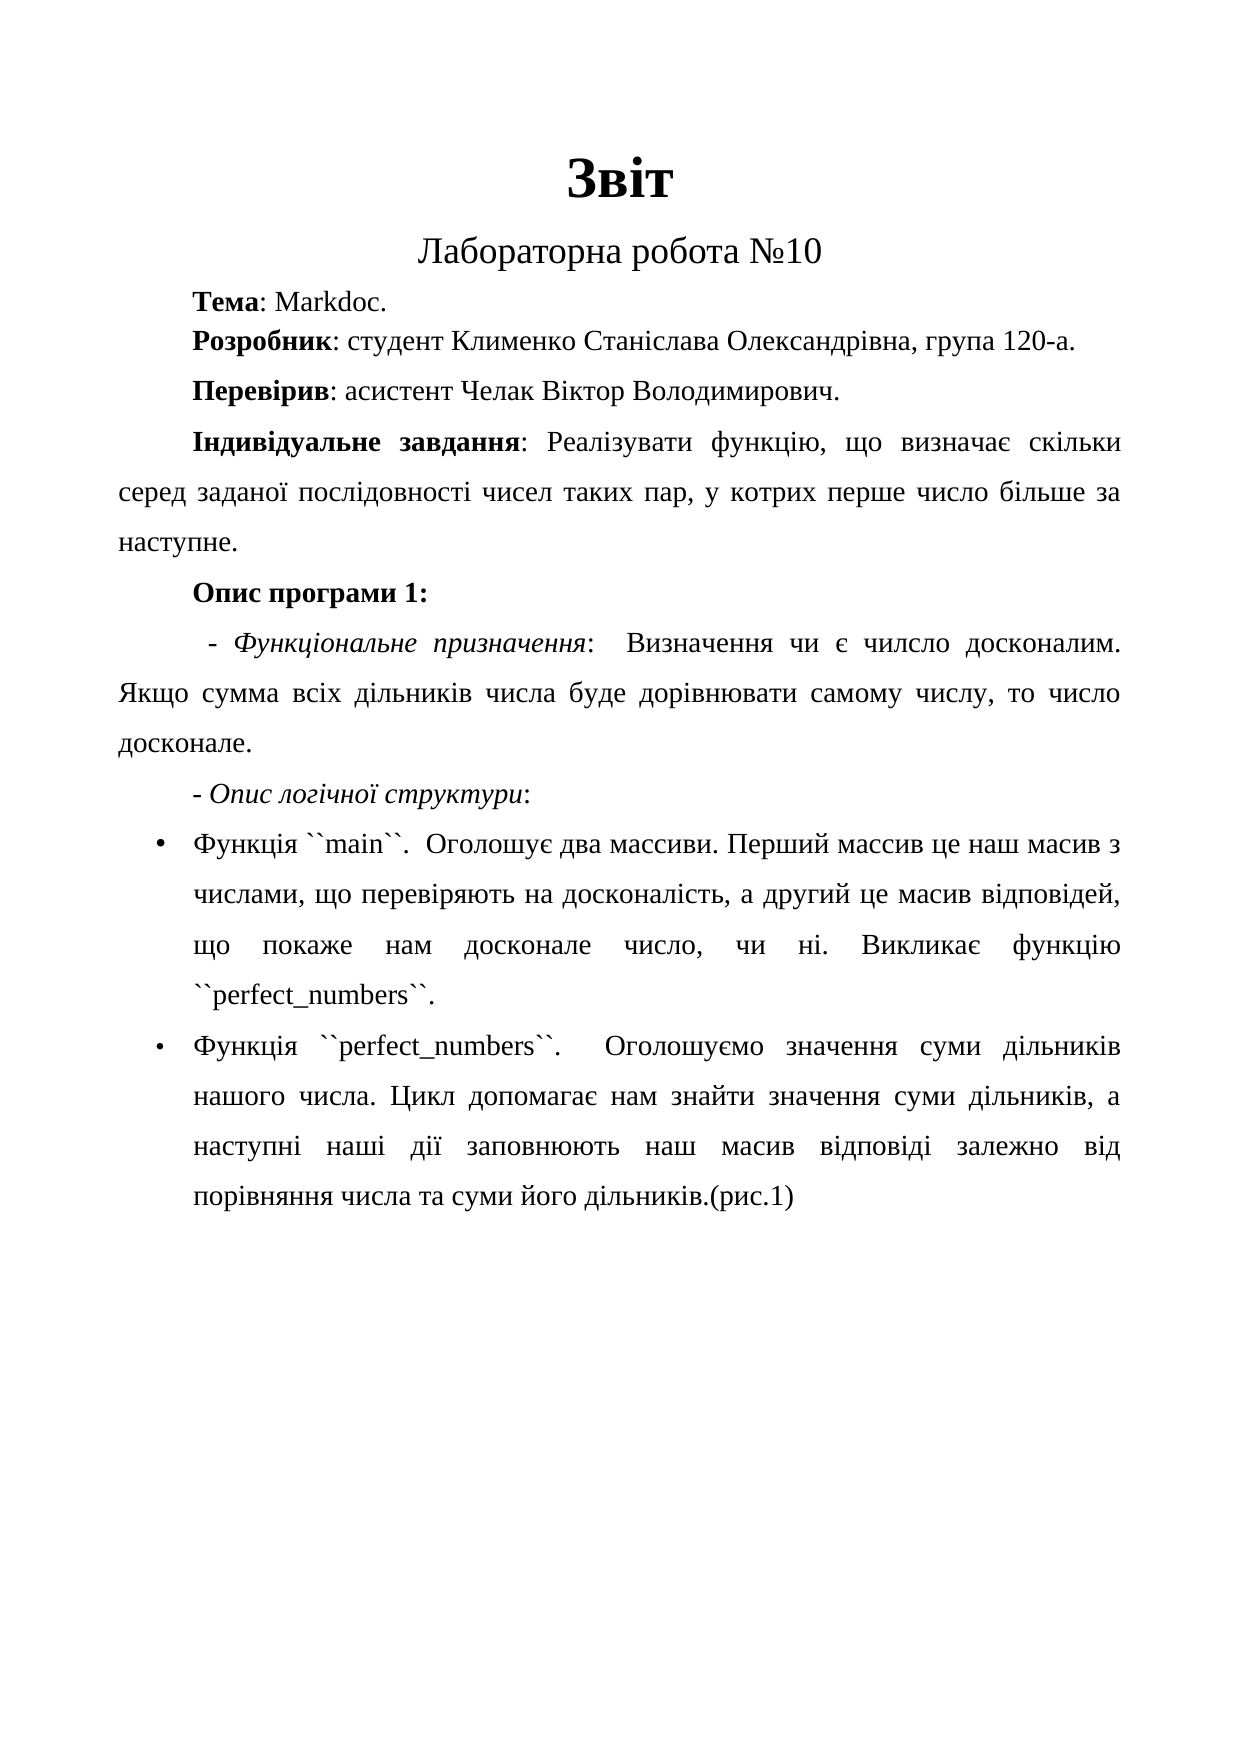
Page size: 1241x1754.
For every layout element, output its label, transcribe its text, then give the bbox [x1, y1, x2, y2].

text Розробник: студент Клименко Станіслава Олександрівна, група 120-а. [118, 323, 1122, 357]
text Тема: Markdoc. [118, 284, 1122, 318]
subtitle Лабораторна робота №10 [118, 229, 1122, 272]
text - Функціональне призначення: Визначення чи є чилсло досконалим. Якщо сумма всіх дільників числа буде дорівнювати самому числу, то число досконале. [118, 625, 1122, 759]
text Опис програми 1: [118, 575, 1122, 608]
list Функція ``perfect_numbers``. Оголошуємо значення суми дільників нашого числа. Цикл допомагає нам знайти значення суми дільників, а наступні наші дії заповнюють наш масив відповіді залежно від порівняння числа та суми його дільників.(рис.1) [156, 1028, 1122, 1212]
text Індивідуальне завдання: Реалізувати функцію, що визначає скільки серед заданої послідовності чисел таких пар, у котрих перше число більше за наступне. [118, 424, 1122, 558]
title Звіт [118, 143, 1122, 210]
text Перевірив: асистент Челак Віктор Володимирович. [118, 373, 1122, 407]
list Функція ``main``. Оголошує два массиви. Перший массив це наш масив з числами, що перевіряють на досконалість, а другий це масив відповідей, що покаже нам досконале число, чи ні. Викликає функцію ``perfect_numbers``. [156, 826, 1122, 1011]
text - Опис логічної структури: [118, 776, 1122, 809]
